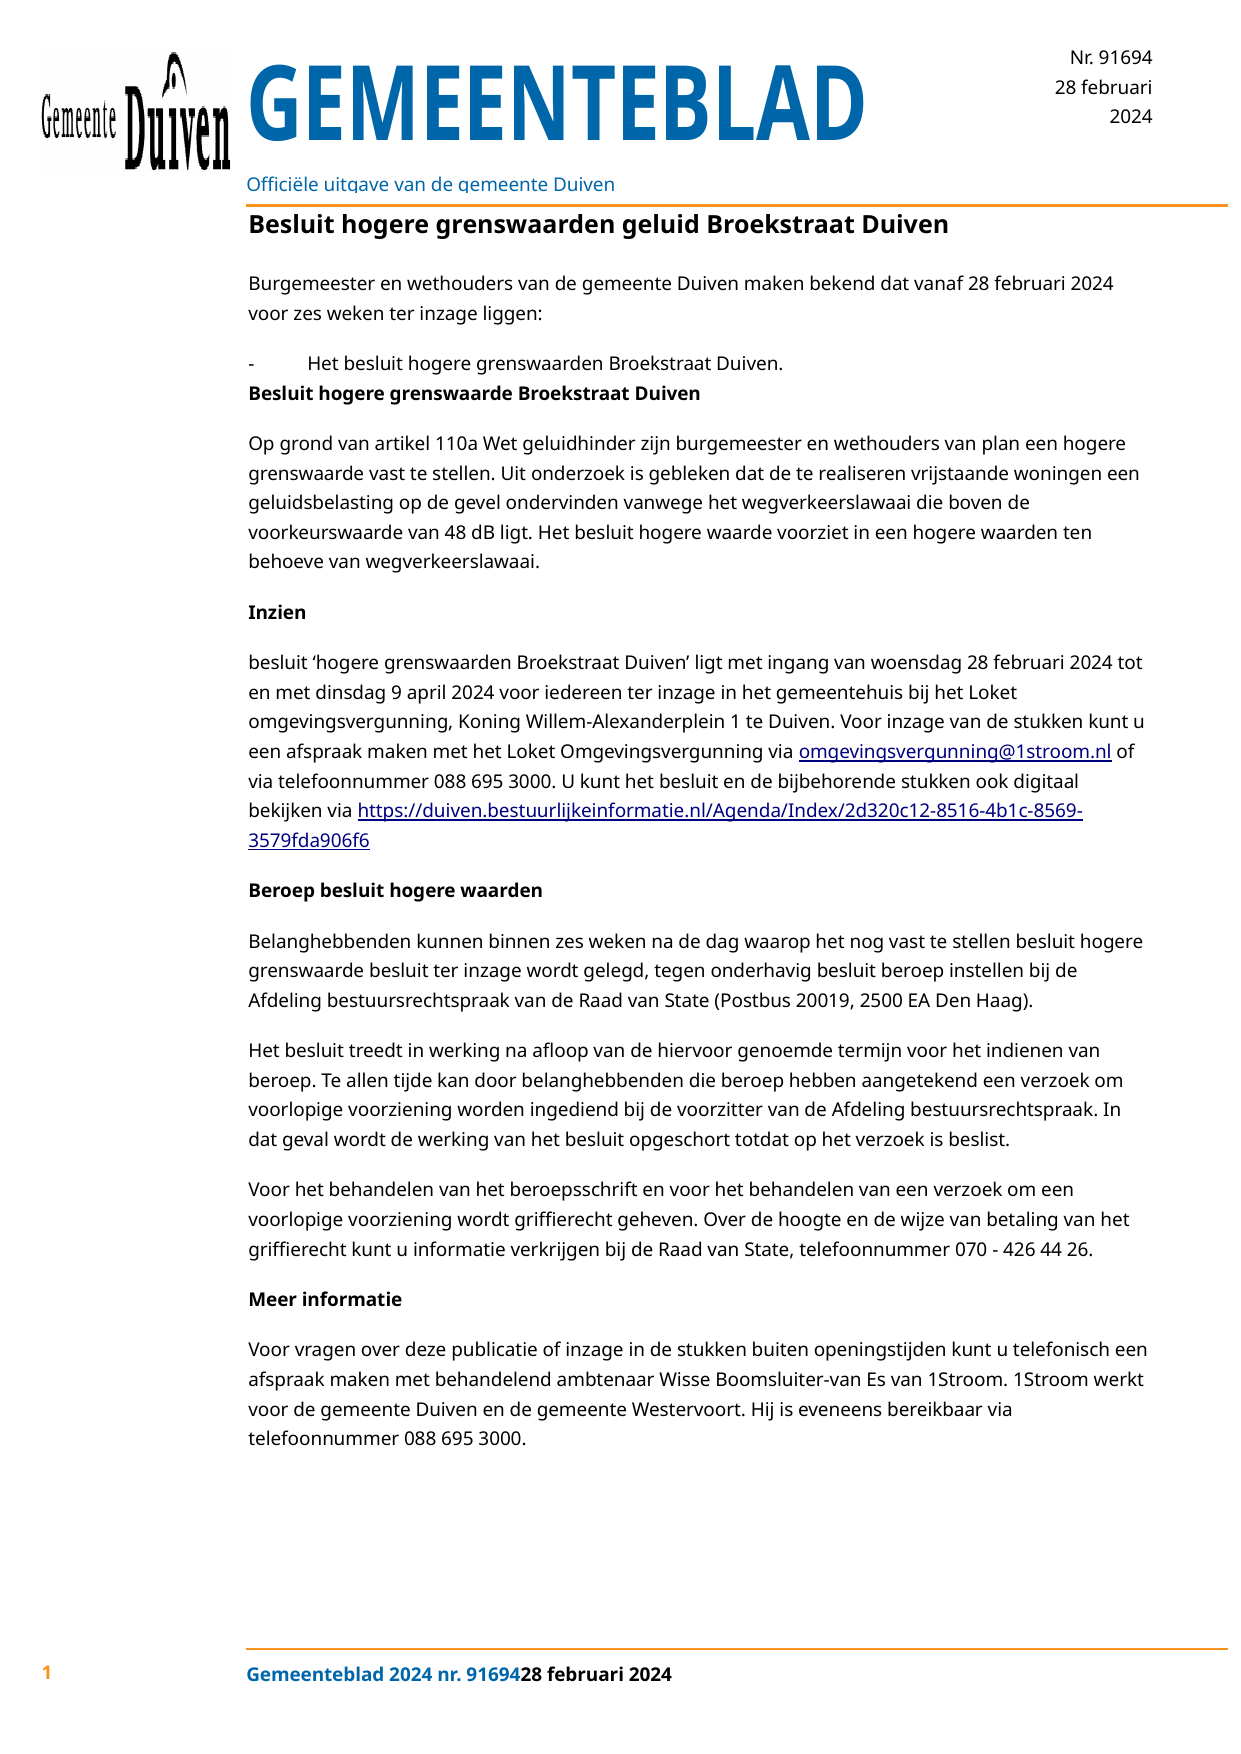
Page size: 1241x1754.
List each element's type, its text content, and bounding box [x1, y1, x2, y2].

text Besluit hogere grenswaarden geluid Broekstraat Duiven [248, 207, 1152, 241]
text Belanghebbenden kunnen binnen zes weken na de dag waarop het nog vast te stellen besluit hogere grenswaarde besluit ter inzage wordt gelegd, tegen onderhavig besluit beroep instellen bij de Afdeling bestuursrechtspraak van de Raad van State (Postbus 20019, 2500 EA Den Haag). [248, 928, 1152, 1013]
text Inzien [248, 599, 1152, 625]
text Op grond van artikel 110a Wet geluidhinder zijn burgemeester en wethouders van plan een hogere grenswaarde vast te stellen. Uit onderzoek is gebleken dat de te realiseren vrijstaande woningen een geluidsbelasting op de gevel ondervinden vanwege het wegverkeerslawaai die boven de voorkeurswaarde van 48 dB ligt. Het besluit hogere waarde voorziet in een hogere waarden ten behoeve van wegverkeerslawaai. [248, 430, 1152, 574]
text Meer informatie [248, 1286, 1152, 1312]
text Besluit hogere grenswaarde Broekstraat Duiven [248, 380, 1152, 406]
text Het besluit treedt in werking na afloop van de hiervoor genoemde termijn voor het indienen van beroep. Te allen tijde kan door belanghebbenden die beroep hebben aangetekend een verzoek om voorlopige voorziening worden ingediend bij de voorzitter van de Afdeling bestuursrechtspraak. In dat geval wordt de werking van het besluit opgeschort totdat op het verzoek is beslist. [248, 1037, 1152, 1152]
text Voor vragen over deze publicatie of inzage in de stukken buiten openingstijden kunt u telefonisch een afspraak maken met behandelend ambtenaar Wisse Boomsluiter-van Es van 1Stroom. 1Stroom werkt voor de gemeente Duiven en de gemeente Westervoort. Hij is eveneens bereikbaar via telefoonnummer 088 695 3000. [248, 1337, 1152, 1451]
text Burgemeester en wethouders van de gemeente Duiven maken bekend dat vanaf 28 februari 2024 voor zes weken ter inzage liggen: [248, 270, 1152, 326]
text Beroep besluit hogere waarden [248, 877, 1152, 903]
picture [41, 47, 231, 172]
text Voor het behandelen van het beroepsschrift en voor het behandelen van een verzoek om een voorlopige voorziening wordt griffierecht geheven. Over de hoogte en de wijze van betaling van het griffierecht kunt u informatie verkrijgen bij de Raad van State, telefoonnummer 070 - 426 44 26. [248, 1177, 1152, 1261]
text besluit ‘hogere grenswaarden Broekstraat Duiven’ ligt met ingang van woensdag 28 februari 2024 tot en met dinsdag 9 april 2024 voor iedereen ter inzage in het gemeentehuis bij het Loket omgevingsvergunning, Koning Willem-Alexanderplein 1 te Duiven. Voor inzage van de stukken kunt u een afspraak maken met het Loket Omgevingsvergunning via omgevingsvergunning@1stroom.nl of via telefoonnummer 088 695 3000. U kunt het besluit en de bijbehorende stukken ook digitaal bekijken via https://duiven.bestuurlijkeinformatie.nl/Agenda/Index/2d320c12-8516-4b1c-8569-3579fda906f6 [248, 649, 1152, 853]
list Het besluit hogere grenswaarden Broekstraat Duiven. [248, 350, 1152, 376]
